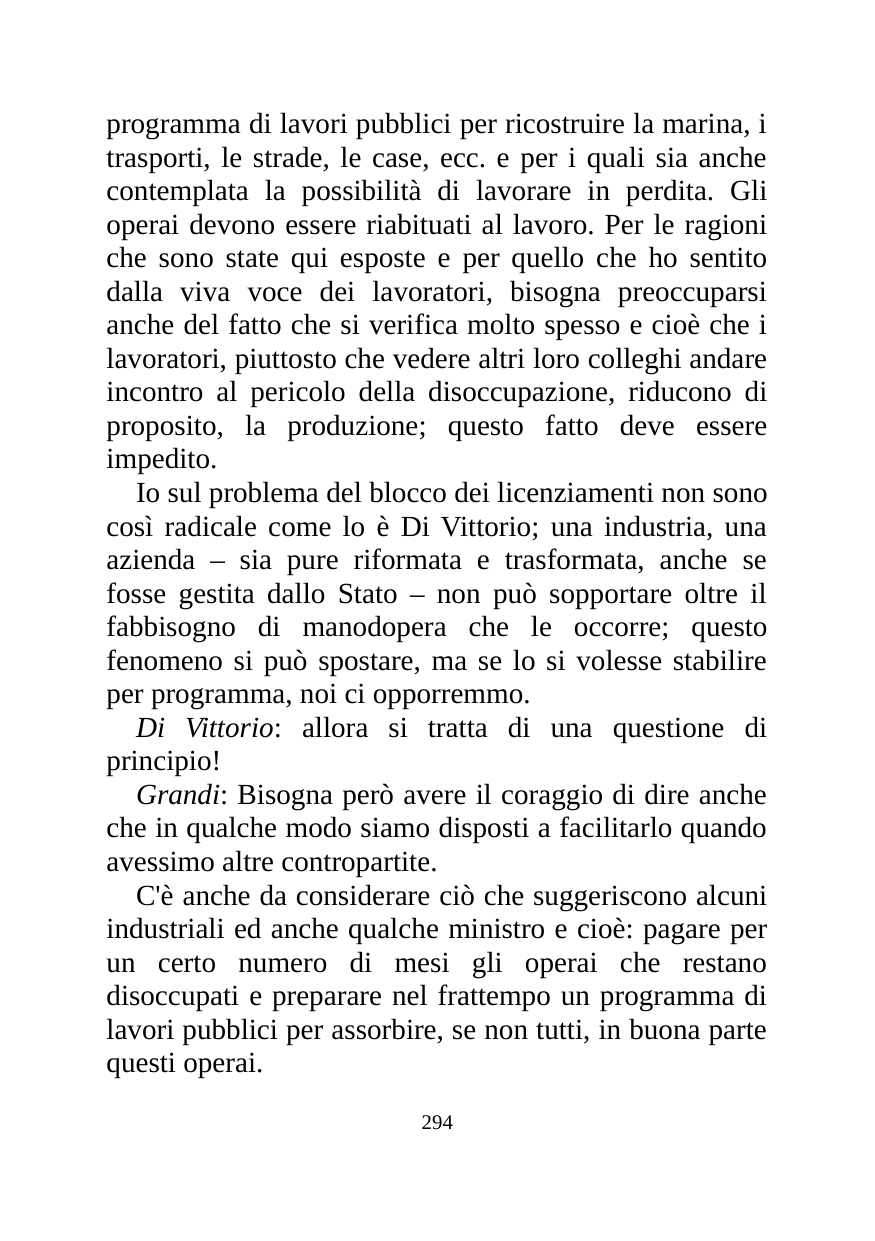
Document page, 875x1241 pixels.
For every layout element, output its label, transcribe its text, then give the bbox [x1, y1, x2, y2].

text Di Vittorio: allora si tratta di una questione di principio! [106, 710, 768, 777]
text programma di lavori pubblici per ricostruire la marina, i trasporti, le strade, le case, ecc. e per i quali sia anche contemplata la possibilità di lavorare in perdita. Gli operai devono essere riabituati al lavoro. Per le ragioni che sono state qui esposte e per quello che ho sentito dalla viva voce dei lavoratori, bisogna preoccuparsi anche del fatto che si verifica molto spesso e cioè che i lavoratori, piuttosto che vedere altri loro colleghi andare incontro al pericolo della disoccupazione, riducono di proposito, la produzione; questo fatto deve essere impedito. [106, 106, 768, 475]
text C'è anche da considerare ciò che suggeriscono alcuni industriali ed anche qualche ministro e cioè: pagare per un certo numero di mesi gli operai che restano disoccupati e preparare nel frattempo un programma di lavori pubblici per assorbire, se non tutti, in buona parte questi operai. [106, 878, 768, 1079]
text Io sul problema del blocco dei licenziamenti non sono così radicale come lo è Di Vittorio; una industria, una azienda – sia pure riformata e trasformata, anche se fosse gestita dallo Stato – non può sopportare oltre il fabbisogno di manodopera che le occorre; questo fenomeno si può spostare, ma se lo si volesse stabilire per programma, noi ci opporremmo. [106, 475, 768, 710]
text Grandi: Bisogna però avere il coraggio di dire anche che in qualche modo siamo disposti a facilitarlo quando avessimo altre contropartite. [106, 777, 768, 878]
